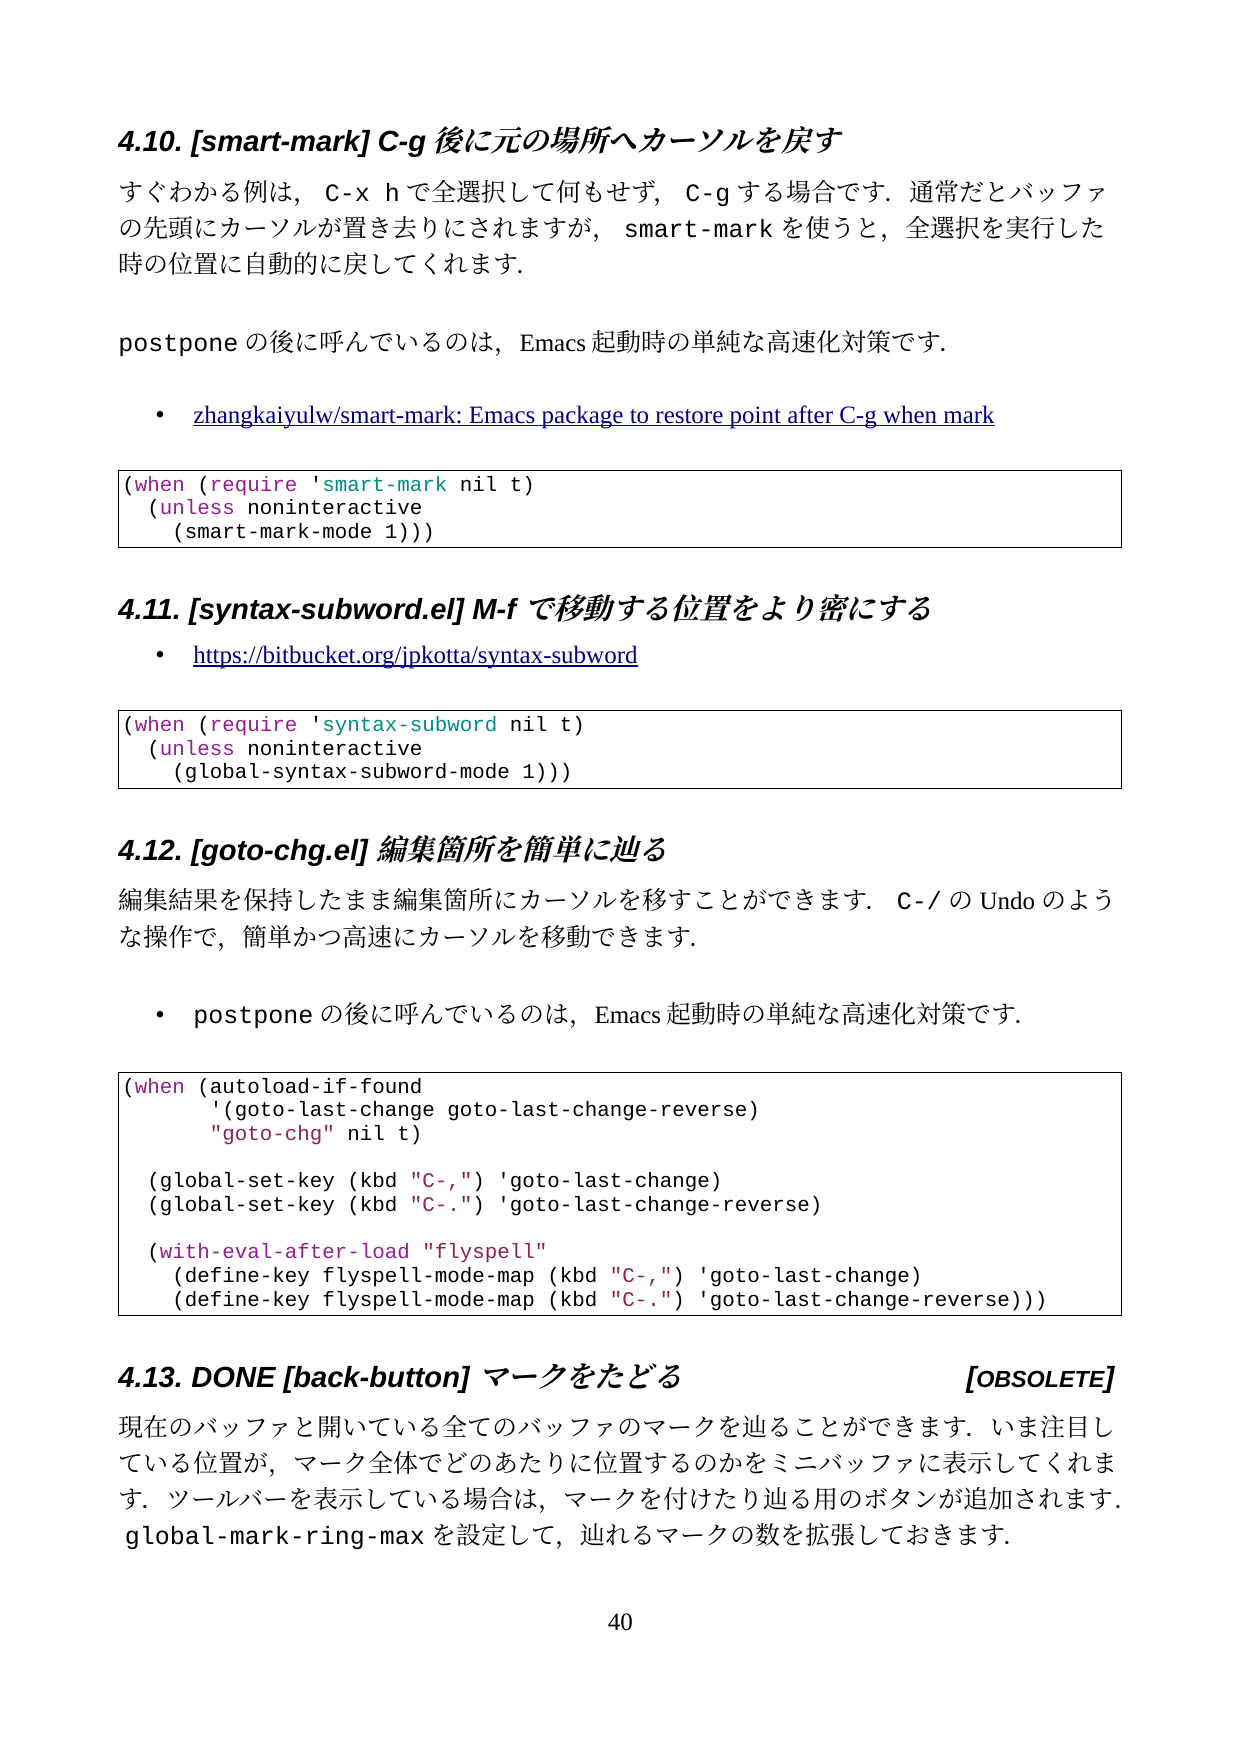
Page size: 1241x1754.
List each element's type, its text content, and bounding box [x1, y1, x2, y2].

list postpone の後に呼んでいるのは，Emacs起動時の単純な高速化対策です． [156, 994, 1122, 1059]
subtitle [smart-mark] C-g後に元の場所へカーソルを戻す [118, 118, 1122, 160]
text (define-key flyspell-mode-map (kbd "C-.") 'goto-last-change-reverse))) [119, 1285, 1121, 1315]
text (global-set-key (kbd "C-.") 'goto-last-change-reverse) [119, 1190, 1121, 1214]
text (when (require 'smart-mark nil t) [119, 471, 1121, 493]
list zhangkaiyulw/smart-mark: Emacs package to restore point after C-g when mark [156, 400, 1122, 457]
text (when (require 'syntax-subword nil t) [119, 711, 1121, 734]
text すぐわかる例は， C-x h で全選択して何もせず， C-g する場合です．通常だとバッファの先頭にカーソルが置き去りにされますが， smart-mark を使うと，全選択を実行した時の位置に自動的に戻してくれます． [118, 172, 1122, 310]
text (smart-mark-mode 1))) [119, 517, 1121, 547]
text (unless noninteractive [119, 734, 1121, 758]
text postpone の後に呼んでいるのは，Emacs起動時の単純な高速化対策です． [118, 322, 1122, 387]
subtitle [goto-chg.el] 編集箇所を簡単に辿る [118, 827, 1122, 868]
text (global-syntax-subword-mode 1))) [119, 758, 1121, 788]
list https://bitbucket.org/jpkotta/syntax-subword [156, 640, 1122, 698]
text (define-key flyspell-mode-map (kbd "C-,") 'goto-last-change) [119, 1261, 1121, 1285]
subtitle DONE [back-button] マークをたどる [obsolete] [118, 1354, 1122, 1396]
subtitle [syntax-subword.el] M-f で移動する位置をより密にする [118, 586, 1122, 628]
text "goto-chg" nil t) [119, 1119, 1121, 1143]
text (unless noninteractive [119, 493, 1121, 517]
text (when (autoload-if-found [119, 1073, 1121, 1096]
text (with-eval-after-load "flyspell" [119, 1237, 1121, 1261]
text (global-set-key (kbd "C-,") 'goto-last-change) [119, 1166, 1121, 1190]
text 編集結果を保持したまま編集箇所にカーソルを移すことができます． C-/ の Undo のような操作で，簡単かつ高速にカーソルを移動できます． [118, 881, 1122, 982]
text '(goto-last-change goto-last-change-reverse) [119, 1096, 1121, 1119]
text 現在のバッファと開いている全てのバッファのマークを辿ることができます．いま注目している位置が，マーク全体でどのあたりに位置するのかをミニバッファに表示してくれます．ツールバーを表示している場合は，マークを付けたり辿る用のボタンが追加されます． global-mark-ring-max を設定して，辿れるマークの数を拡張しておきます． [118, 1408, 1122, 1552]
